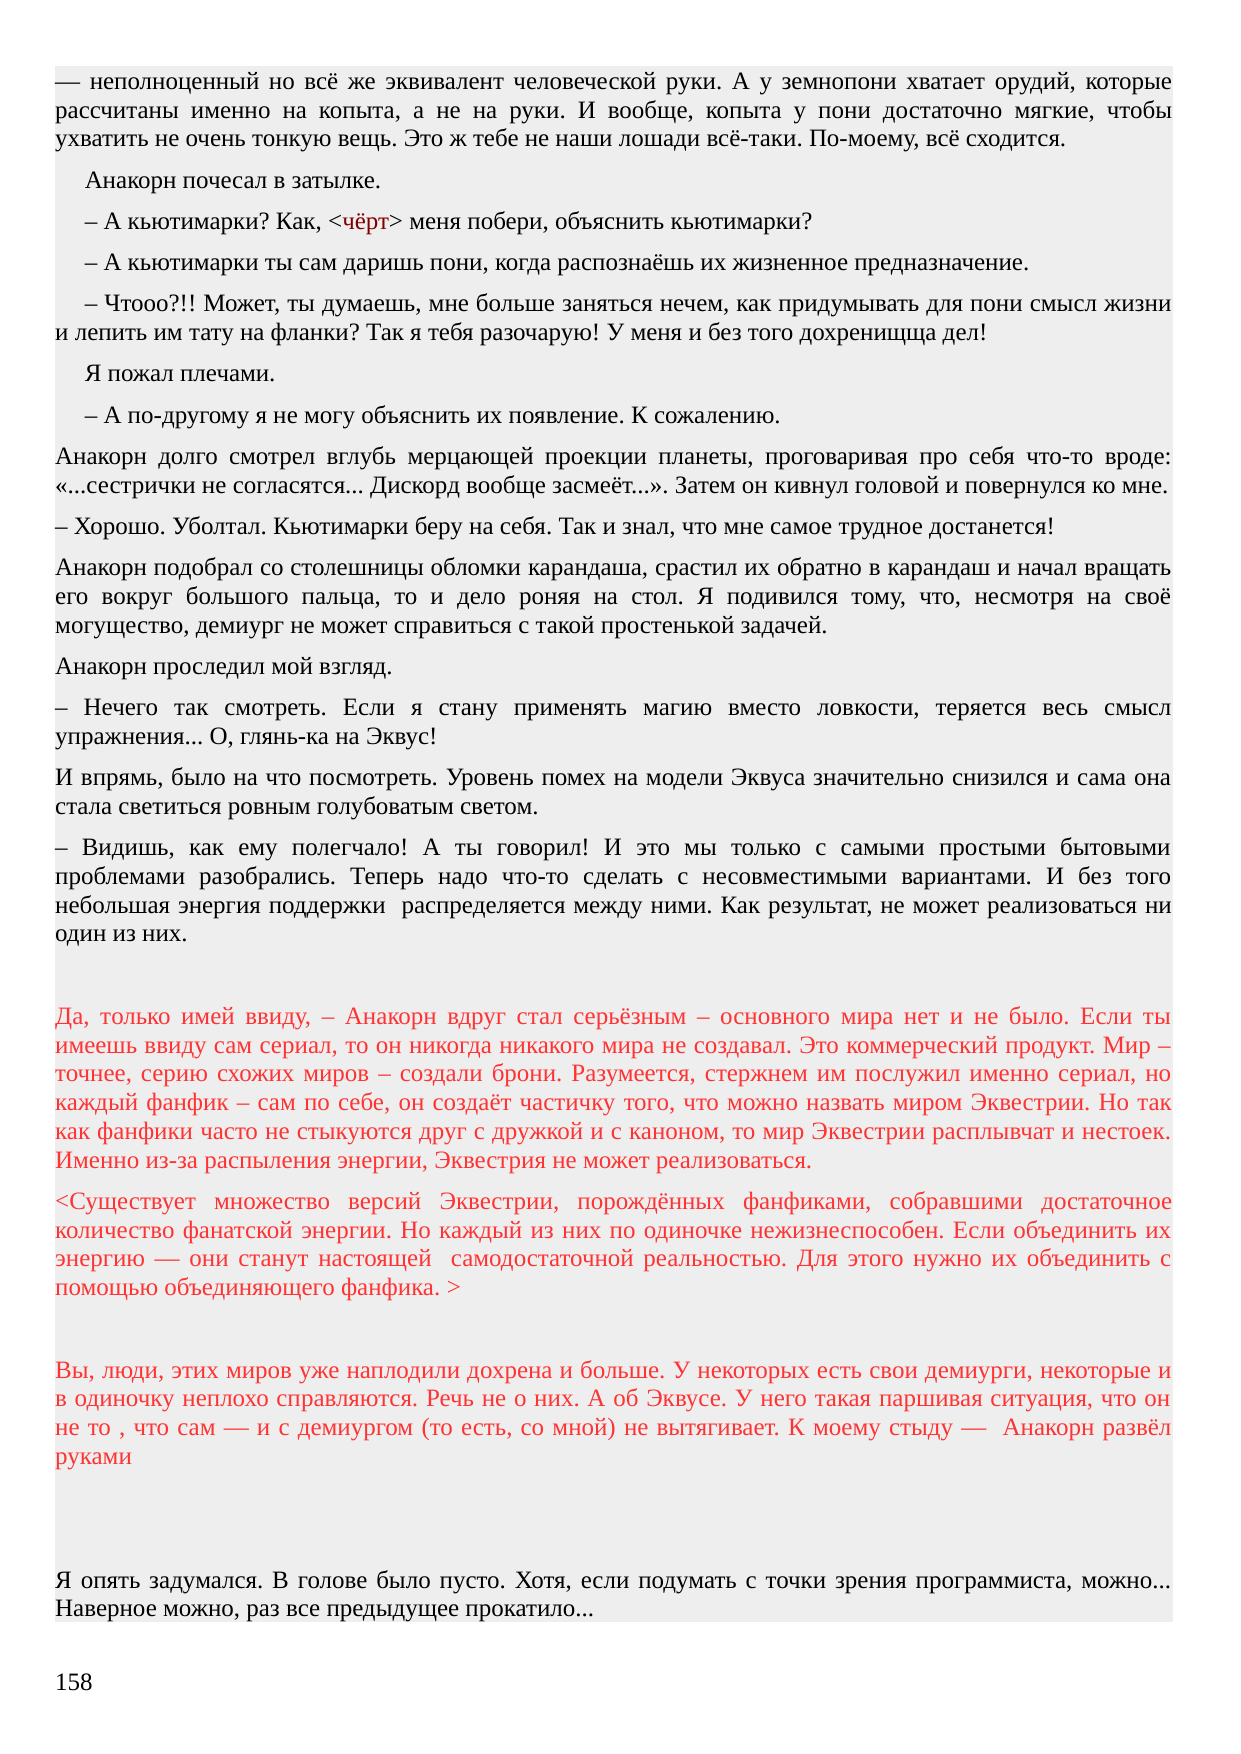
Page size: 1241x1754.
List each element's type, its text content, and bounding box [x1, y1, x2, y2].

text – А кьютимарки ты сам даришь пони, когда распознаёшь их жизненное предназначение. [55, 247, 1173, 276]
text Да, только имей ввиду, – Анакорн вдруг стал серьёзным – основного мира нет и не было. Если ты имеешь ввиду сам сериал, то он никогда никакого мира не создавал. Это коммерческий продукт. Мир – точнее, серию схожих миров – создали брони. Разумеется, стержнем им послужил именно сериал, но каждый фанфик – сам по себе, он создаёт частичку того, что можно назвать миром Эквестрии. Но так как фанфики часто не стыкуются друг с дружкой и с каноном, то мир Эквестрии расплывчат и нестоек. Именно из-за распыления энергии, Эквестрия не может реализоваться. [55, 1001, 1173, 1173]
text – А кьютимарки? Как, <чёрт> меня побери, объяснить кьютимарки? [55, 206, 1173, 235]
text <Существует множество версий Эквестрии, порождённых фанфиками, собравшими достаточное количество фанатской энергии. Но каждый из них по одиночке нежизнеспособен. Если объединить их энергию — они станут настоящей самодостаточной реальностью. Для этого нужно их объединить с помощью объединяющего фанфика. > [55, 1186, 1173, 1301]
text – А по-другому я не могу объяснить их появление. К сожалению. [55, 400, 1173, 428]
text – Нечего так смотреть. Если я стану применять магию вместо ловкости, теряется весь смысл упражнения... О, глянь-ка на Эквус! [55, 692, 1173, 750]
text – Хорошо. Уболтал. Кьютимарки беру на себя. Так и знал, что мне самое трудное достанется! [55, 511, 1173, 540]
text – Чтооо?!! Может, ты думаешь, мне больше заняться нечем, как придумывать для пони смысл жизни и лепить им тату на фланки? Так я тебя разочарую! У меня и без того дохренищща дел! [55, 288, 1173, 346]
text Я опять задумался. В голове было пусто. Хотя, если подумать с точки зрения программиста, можно... Наверное можно, раз все предыдущее прокатило... [55, 1565, 1173, 1622]
text — неполноценный но всё же эквивалент человеческой руки. А у земнопони хватает орудий, которые рассчитаны именно на копыта, а не на руки. И вообще, копыта у пони достаточно мягкие, чтобы ухватить не очень тонкую вещь. Это ж тебе не наши лошади всё-таки. По-моему, всё сходится. [55, 66, 1173, 152]
text Анакорн почесал в затылке. [55, 165, 1173, 193]
text Анакорн долго смотрел вглубь мерцающей проекции планеты, проговаривая про себя что-то вроде: «...сестрички не согласятся... Дискорд вообще засмеёт...». Затем он кивнул головой и повернулся ко мне. [55, 441, 1173, 498]
text – Видишь, как ему полегчало! А ты говорил! И это мы только с самыми простыми бытовыми проблемами разобрались. Теперь надо что-то сделать с несовместимыми вариантами. И без того небольшая энергия поддержки распределяется между ними. Как результат, не может реализоваться ни один из них. [55, 832, 1173, 947]
text Анакорн подобрал со столешницы обломки карандаша, срастил их обратно в карандаш и начал вращать его вокруг большого пальца, то и дело роняя на стол. Я подивился тому, что, несмотря на своё могущество, демиург не может справиться с такой простенькой задачей. [55, 552, 1173, 638]
text Я пожал плечами. [55, 358, 1173, 387]
text Вы, люди, этих миров уже наплодили дохрена и больше. У некоторых есть свои демиурги, некоторые и в одиночку неплохо справляются. Речь не о них. А об Эквусе. У него такая паршивая ситуация, что он не то , что сам — и с демиургом (то есть, со мной) не вытягивает. К моему стыду — Анакорн развёл руками [55, 1355, 1173, 1470]
text Анакорн проследил мой взгляд. [55, 651, 1173, 680]
text И впрямь, было на что посмотреть. Уровень помех на модели Эквуса значительно снизился и сама она стала светиться ровным голубоватым светом. [55, 762, 1173, 820]
